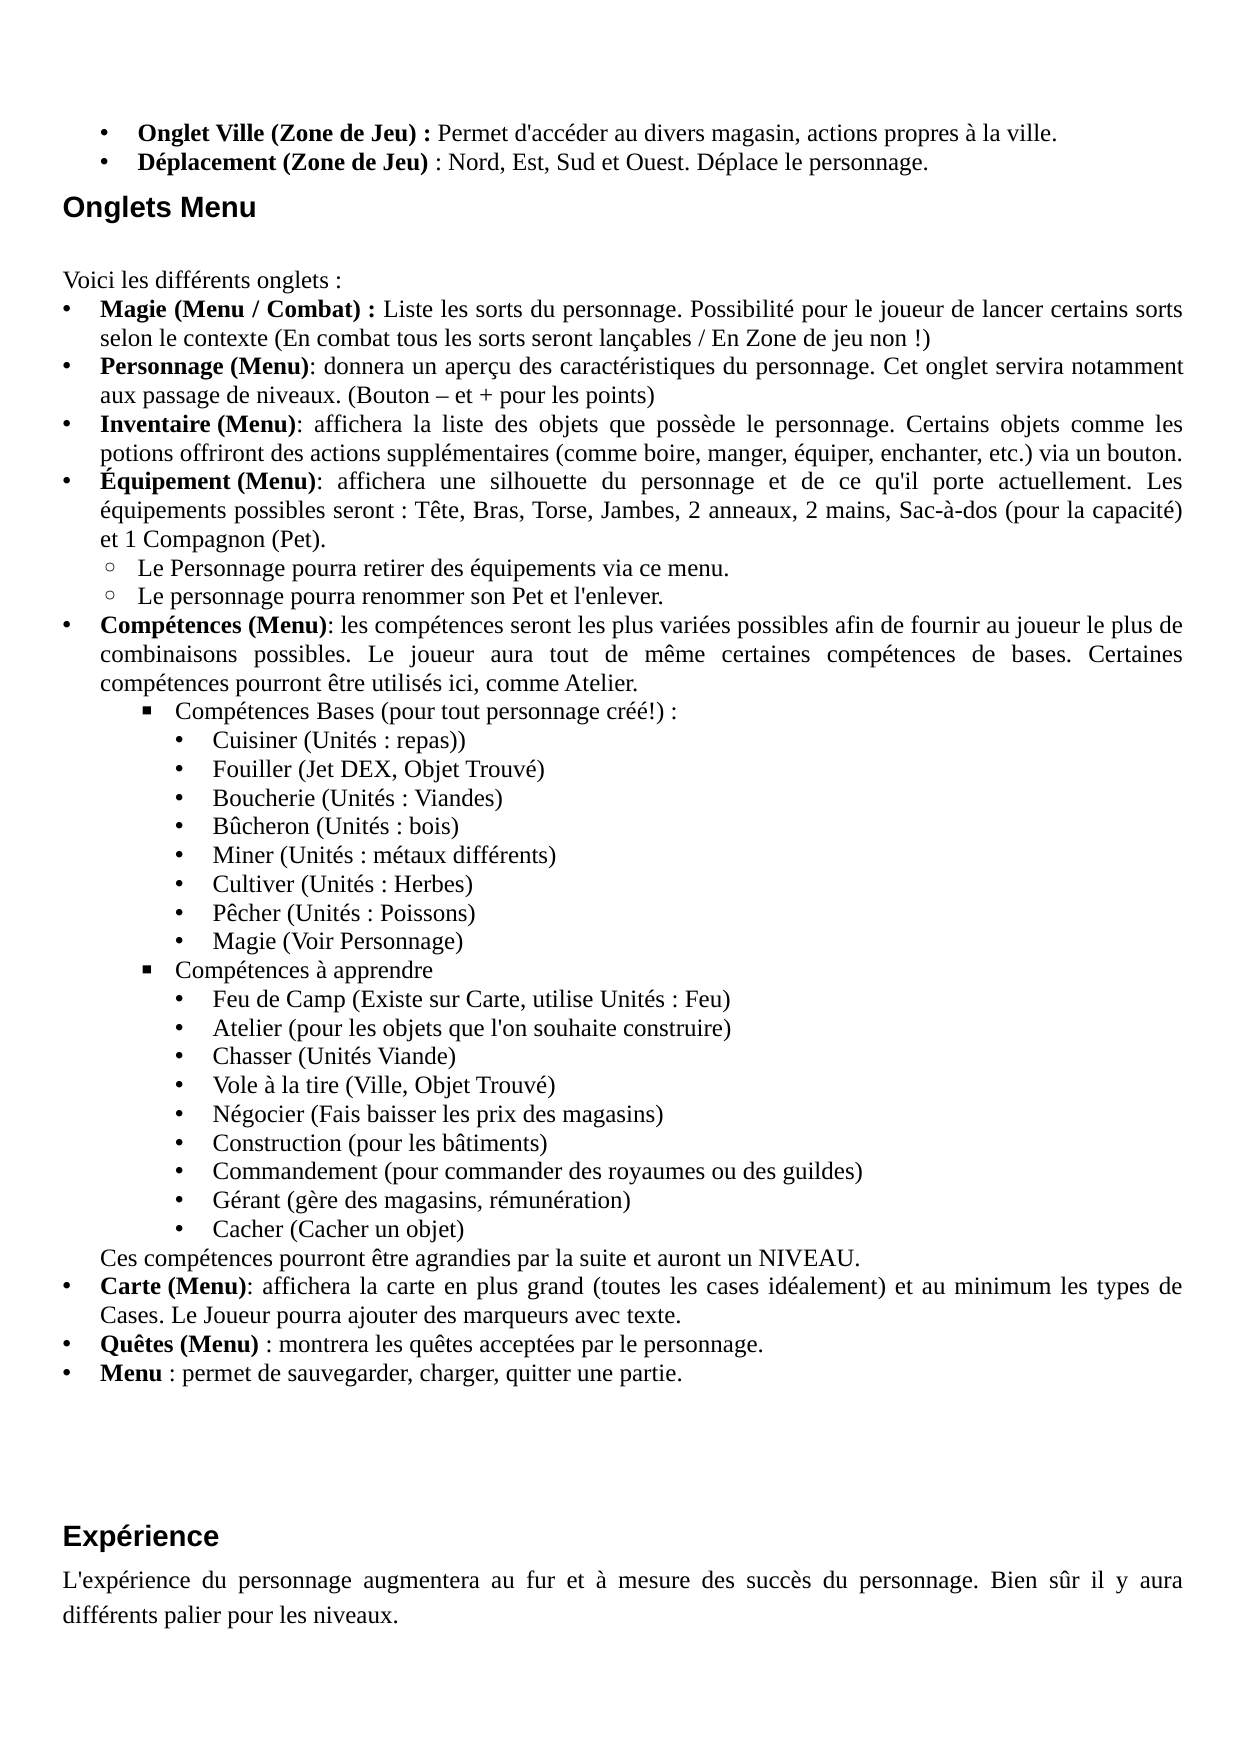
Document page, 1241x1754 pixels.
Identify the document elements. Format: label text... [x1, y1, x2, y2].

list Vole à la tire (Ville, Objet Trouvé) [175, 1070, 1184, 1099]
list Commandement (pour commander des royaumes ou des guildes) [175, 1156, 1184, 1185]
list Équipement (Menu): affichera une silhouette du personnage et de ce qu'il porte actuellement. Les équipements possibles seront : Tête, Bras, Torse, Jambes, 2 anneaux, 2 mains, Sac-à-dos (pour la capacité) et 1 Compagnon (Pet). [62, 466, 1184, 553]
list Magie (Voir Personnage) [175, 926, 1184, 955]
list Déplacement (Zone de Jeu) : Nord, Est, Sud et Ouest. Déplace le personnage. [100, 147, 1184, 176]
list Cacher (Cacher un objet) [175, 1214, 1184, 1243]
list Inventaire (Menu): affichera la liste des objets que possède le personnage. Certains objets comme les potions offriront des actions supplémentaires (comme boire, manger, équiper, enchanter, etc.) via un bouton. [62, 409, 1184, 466]
list Gérant (gère des magasins, rémunération) [175, 1185, 1184, 1214]
text Voici les différents onglets : [62, 265, 1184, 294]
list Compétences Bases (pour tout personnage créé!) : [137, 696, 1184, 725]
list Bûcheron (Unités : bois) [175, 811, 1184, 840]
list Cultiver (Unités : Herbes) [175, 869, 1184, 898]
list Compétences à apprendre [137, 955, 1184, 984]
list Quêtes (Menu) : montrera les quêtes acceptées par le personnage. [62, 1329, 1184, 1358]
list Fouiller (Jet DEX, Objet Trouvé) [175, 754, 1184, 783]
subtitle Onglets Menu [62, 190, 1184, 224]
list Menu : permet de sauvegarder, charger, quitter une partie. [62, 1358, 1184, 1386]
list Le personnage pourra renommer son Pet et l'enlever. [100, 581, 1184, 610]
list Le Personnage pourra retirer des équipements via ce menu. [100, 553, 1184, 581]
list Magie (Menu / Combat) : Liste les sorts du personnage. Possibilité pour le joueur de lancer certains sorts selon le contexte (En combat tous les sorts seront lançables / En Zone de jeu non !) [62, 294, 1184, 351]
list Construction (pour les bâtiments) [175, 1128, 1184, 1156]
list Ces compétences pourront être agrandies par la suite et auront un NIVEAU. [62, 1243, 1184, 1271]
list Compétences (Menu): les compétences seront les plus variées possibles afin de fournir au joueur le plus de combinaisons possibles. Le joueur aura tout de même certaines compétences de bases. Certaines compétences pourront être utilisés ici, comme Atelier. [62, 610, 1184, 696]
list Feu de Camp (Existe sur Carte, utilise Unités : Feu) [175, 984, 1184, 1013]
subtitle Expérience [62, 1519, 1184, 1553]
list Onglet Ville (Zone de Jeu) : Permet d'accéder au divers magasin, actions propres à la ville. [100, 118, 1184, 147]
list Miner (Unités : métaux différents) [175, 840, 1184, 869]
list Pêcher (Unités : Poissons) [175, 898, 1184, 926]
text L'expérience du personnage augmentera au fur et à mesure des succès du personnage. Bien sûr il y aura différents palier pour les niveaux. [62, 1566, 1184, 1629]
list Chasser (Unités Viande) [175, 1041, 1184, 1070]
list Personnage (Menu): donnera un aperçu des caractéristiques du personnage. Cet onglet servira notamment aux passage de niveaux. (Bouton – et + pour les points) [62, 351, 1184, 409]
list Négocier (Fais baisser les prix des magasins) [175, 1099, 1184, 1128]
list Cuisiner (Unités : repas)) [175, 725, 1184, 754]
list Atelier (pour les objets que l'on souhaite construire) [175, 1013, 1184, 1041]
list Carte (Menu): affichera la carte en plus grand (toutes les cases idéalement) et au minimum les types de Cases. Le Joueur pourra ajouter des marqueurs avec texte. [62, 1271, 1184, 1329]
list Boucherie (Unités : Viandes) [175, 783, 1184, 811]
